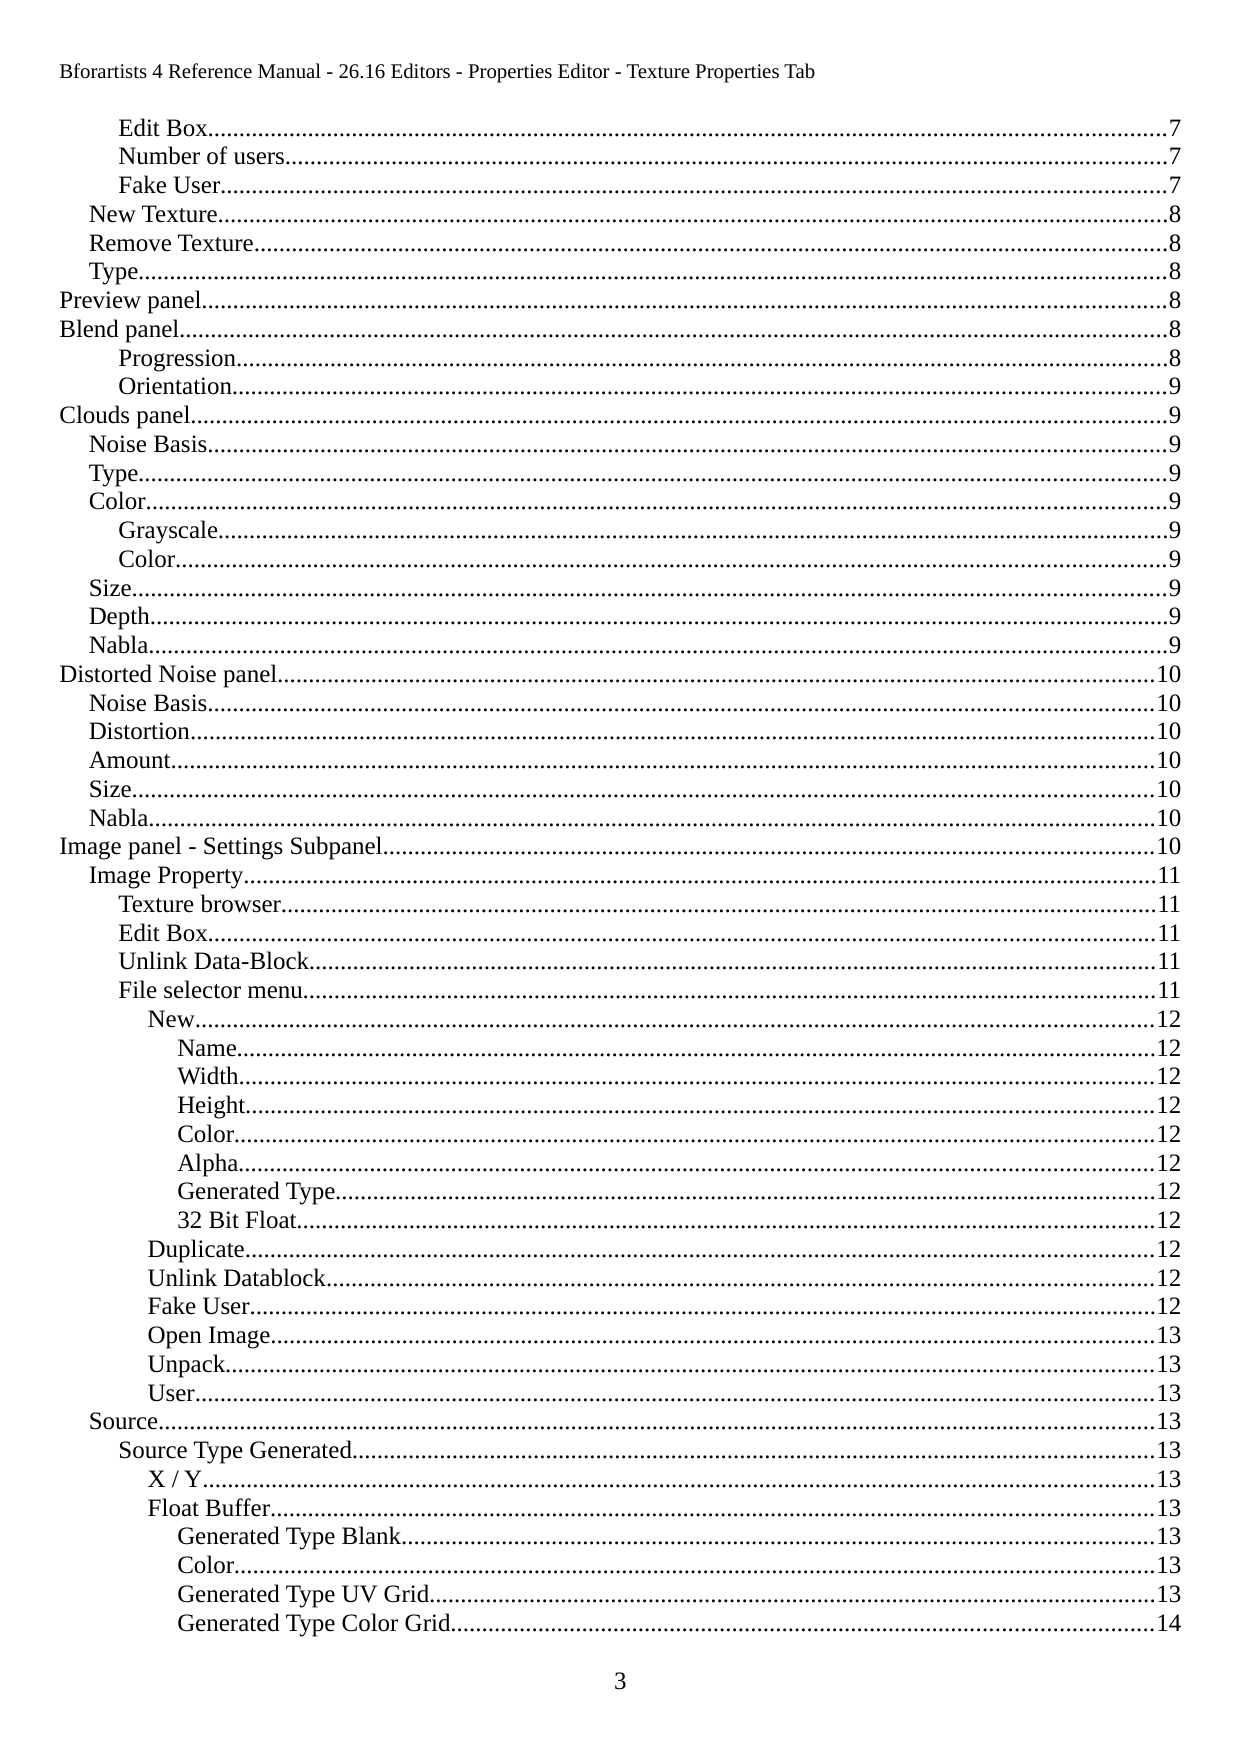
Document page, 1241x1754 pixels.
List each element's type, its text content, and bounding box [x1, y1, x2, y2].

text Name 12 [177, 1033, 1181, 1061]
text Generated Type Color Grid 14 [177, 1608, 1181, 1636]
text Generated Type Blank 13 [177, 1521, 1181, 1550]
text Color 9 [88, 486, 1181, 515]
text Source Type Generated 13 [118, 1435, 1181, 1464]
text Generated Type UV Grid 13 [177, 1579, 1181, 1608]
text Number of users 7 [118, 141, 1181, 170]
text Unlink Datablock 12 [147, 1263, 1181, 1291]
text Noise Basis 9 [88, 429, 1181, 458]
text Type 9 [88, 458, 1181, 486]
text Generated Type 12 [177, 1176, 1181, 1205]
text File selector menu 11 [118, 975, 1181, 1004]
text Height 12 [177, 1090, 1181, 1119]
text Distortion 10 [88, 716, 1181, 745]
text Size 10 [88, 774, 1181, 803]
text Size 9 [88, 573, 1181, 601]
text Nabla 10 [88, 803, 1181, 831]
text Open Image 13 [147, 1320, 1181, 1349]
text Unpack 13 [147, 1349, 1181, 1378]
text Color 12 [177, 1119, 1181, 1148]
text Noise Basis 10 [88, 688, 1181, 716]
text Preview panel 8 [59, 285, 1181, 314]
text Source 13 [88, 1406, 1181, 1435]
text Amount 10 [88, 745, 1181, 774]
text Edit Box 11 [118, 918, 1181, 946]
text Depth 9 [88, 601, 1181, 630]
text Float Buffer 13 [147, 1493, 1181, 1521]
text Fake User 7 [118, 170, 1181, 199]
text New 12 [147, 1004, 1181, 1033]
text Clouds panel 9 [59, 400, 1181, 429]
text Color 9 [118, 544, 1181, 573]
text 32 Bit Float 12 [177, 1205, 1181, 1234]
text Remove Texture 8 [88, 228, 1181, 256]
text X / Y 13 [147, 1464, 1181, 1493]
text Distorted Noise panel 10 [59, 659, 1181, 688]
text Nabla 9 [88, 630, 1181, 659]
text Image Property 11 [88, 860, 1181, 889]
text Type 8 [88, 256, 1181, 285]
text Image panel - Settings Subpanel 10 [59, 831, 1181, 860]
text Orientation 9 [118, 371, 1181, 400]
text User 13 [147, 1378, 1181, 1406]
text Duplicate 12 [147, 1234, 1181, 1263]
text Unlink Data-Block 11 [118, 946, 1181, 975]
text Alpha 12 [177, 1148, 1181, 1176]
text Blend panel 8 [59, 314, 1181, 343]
text Fake User 12 [147, 1291, 1181, 1320]
text Grayscale 9 [118, 515, 1181, 544]
text Texture browser 11 [118, 889, 1181, 918]
text Edit Box 7 [118, 113, 1181, 141]
text Color 13 [177, 1550, 1181, 1579]
text Progression 8 [118, 343, 1181, 371]
text Width 12 [177, 1061, 1181, 1090]
text New Texture 8 [88, 199, 1181, 228]
